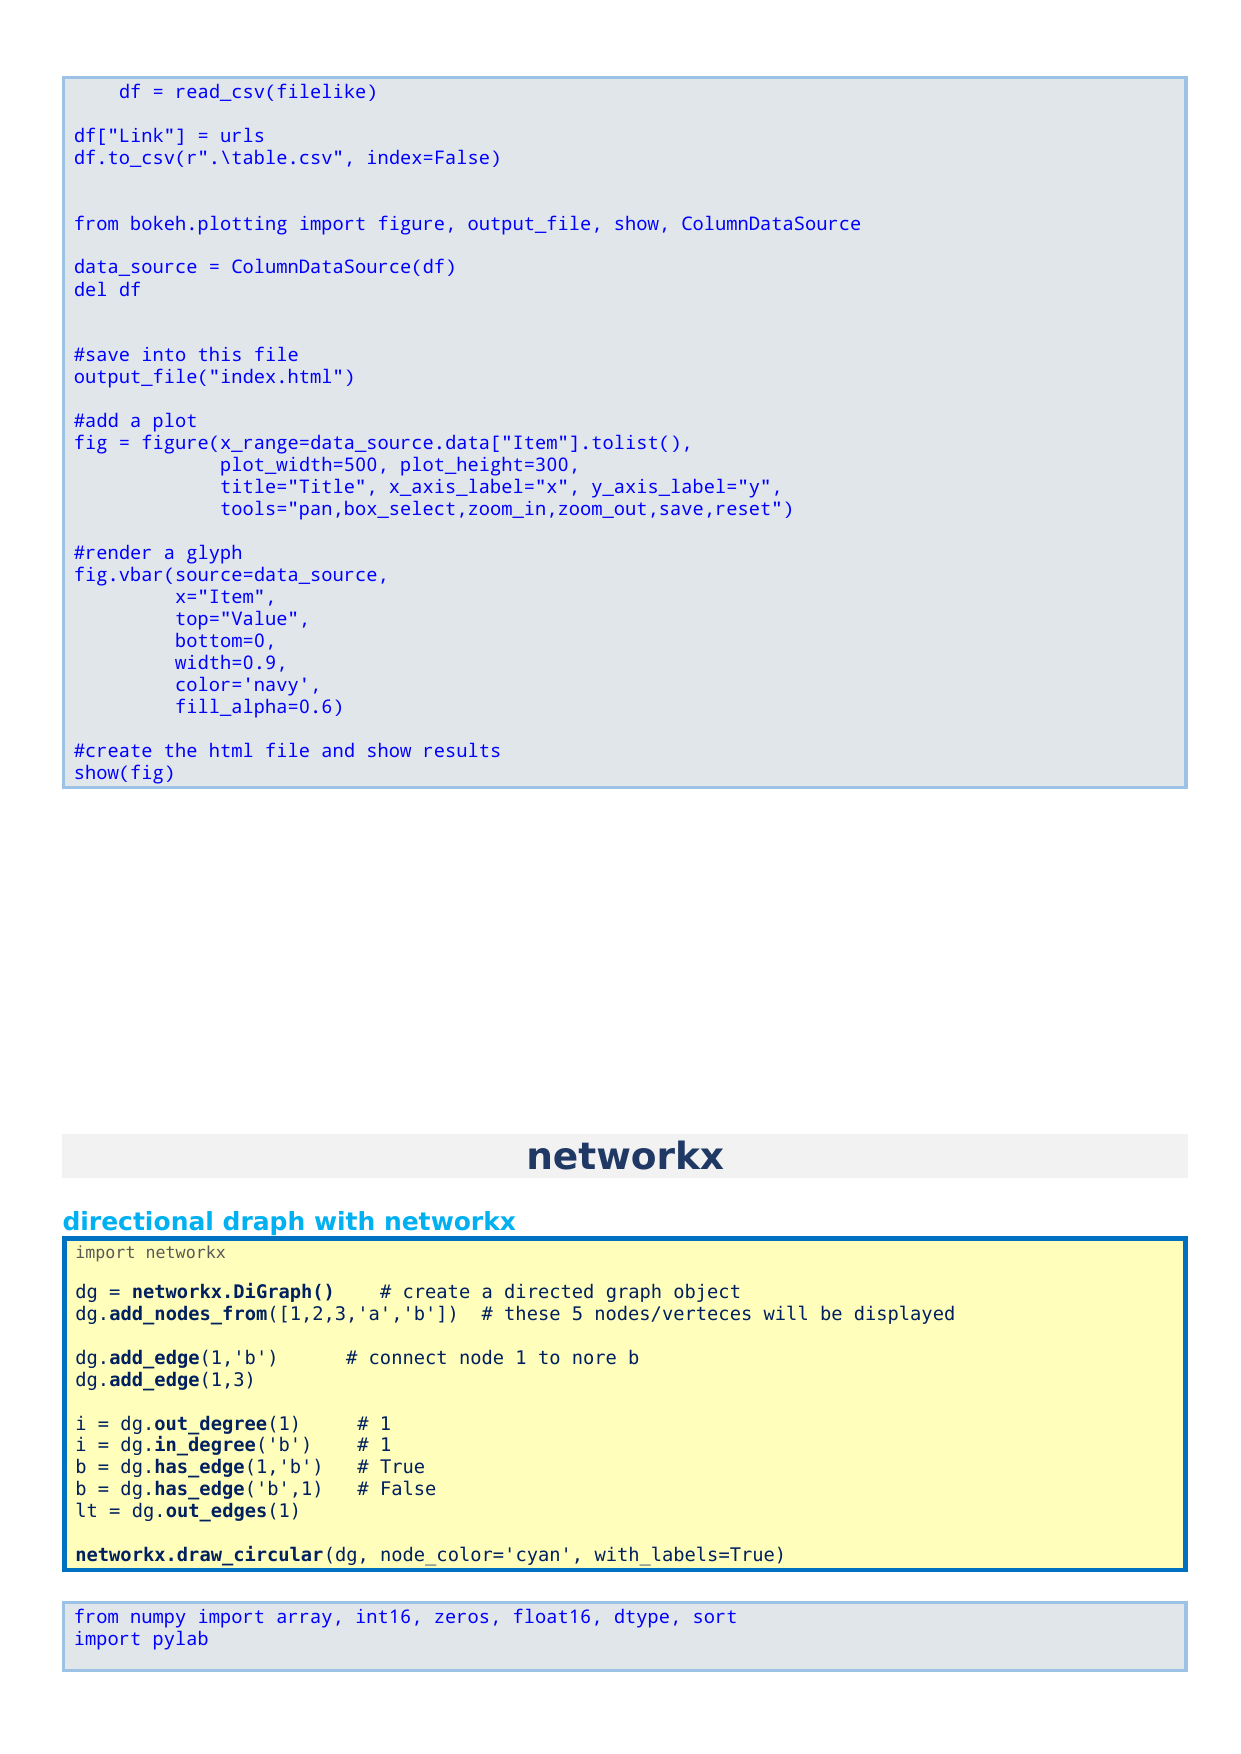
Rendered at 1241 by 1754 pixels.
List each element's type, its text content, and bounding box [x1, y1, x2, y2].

text #add a plot [65, 405, 1184, 427]
text fig = figure(x_range=data_source.data["Item"].tolist(), [65, 427, 1184, 449]
text dg.add_nodes_from([1,2,3,'a','b']) # these 5 nodes/verteces will be displayed [67, 1296, 1183, 1318]
text fill_alpha=0.6) [65, 691, 1184, 713]
text plot_width=500, plot_height=300, [65, 449, 1184, 471]
text #render a glyph [65, 537, 1184, 559]
text bottom=0, [65, 625, 1184, 647]
text #create the html file and show results [65, 735, 1184, 757]
subtitle networkx [62, 1134, 1188, 1178]
title directional draph with networkx [62, 1207, 1188, 1236]
text fig.vbar(source=data_source, [65, 559, 1184, 581]
text dg = networkx.DiGraph() # create a directed graph object [67, 1274, 1183, 1296]
text #save into this file [65, 339, 1184, 361]
text tools="pan,box_select,zoom_in,zoom_out,save,reset") [65, 493, 1184, 515]
text show(fig) [65, 757, 1184, 786]
text width=0.9, [65, 647, 1184, 669]
text top="Value", [65, 603, 1184, 625]
text del df [65, 273, 1184, 295]
text b = dg.has_edge('b',1) # False [67, 1471, 1183, 1493]
text import networkx [67, 1241, 1183, 1255]
text x="Item", [65, 581, 1184, 603]
text title="Title", x_axis_label="x", y_axis_label="y", [65, 471, 1184, 493]
text color='navy', [65, 669, 1184, 691]
text from numpy import array, int16, zeros, float16, dtype, sort [65, 1604, 1184, 1623]
text lt = dg.out_edges(1) [67, 1493, 1183, 1515]
text from bokeh.plotting import figure, output_file, show, ColumnDataSource [65, 207, 1184, 229]
text i = dg.out_degree(1) # 1 [67, 1406, 1183, 1428]
text import pylab [65, 1623, 1184, 1645]
text dg.add_edge(1,'b') # connect node 1 to nore b [67, 1340, 1183, 1362]
text df["Link"] = urls [65, 119, 1184, 141]
text b = dg.has_edge(1,'b') # True [67, 1449, 1183, 1471]
text df.to_csv(r".\table.csv", index=False) [65, 141, 1184, 163]
text data_source = ColumnDataSource(df) [65, 251, 1184, 273]
text dg.add_edge(1,3) [67, 1362, 1183, 1384]
text df = read_csv(filelike) [65, 79, 1184, 97]
text networkx.draw_circular(dg, node_color='cyan', with_labels=True) [67, 1537, 1183, 1568]
text output_file("index.html") [65, 361, 1184, 383]
text i = dg.in_degree('b') # 1 [67, 1428, 1183, 1449]
